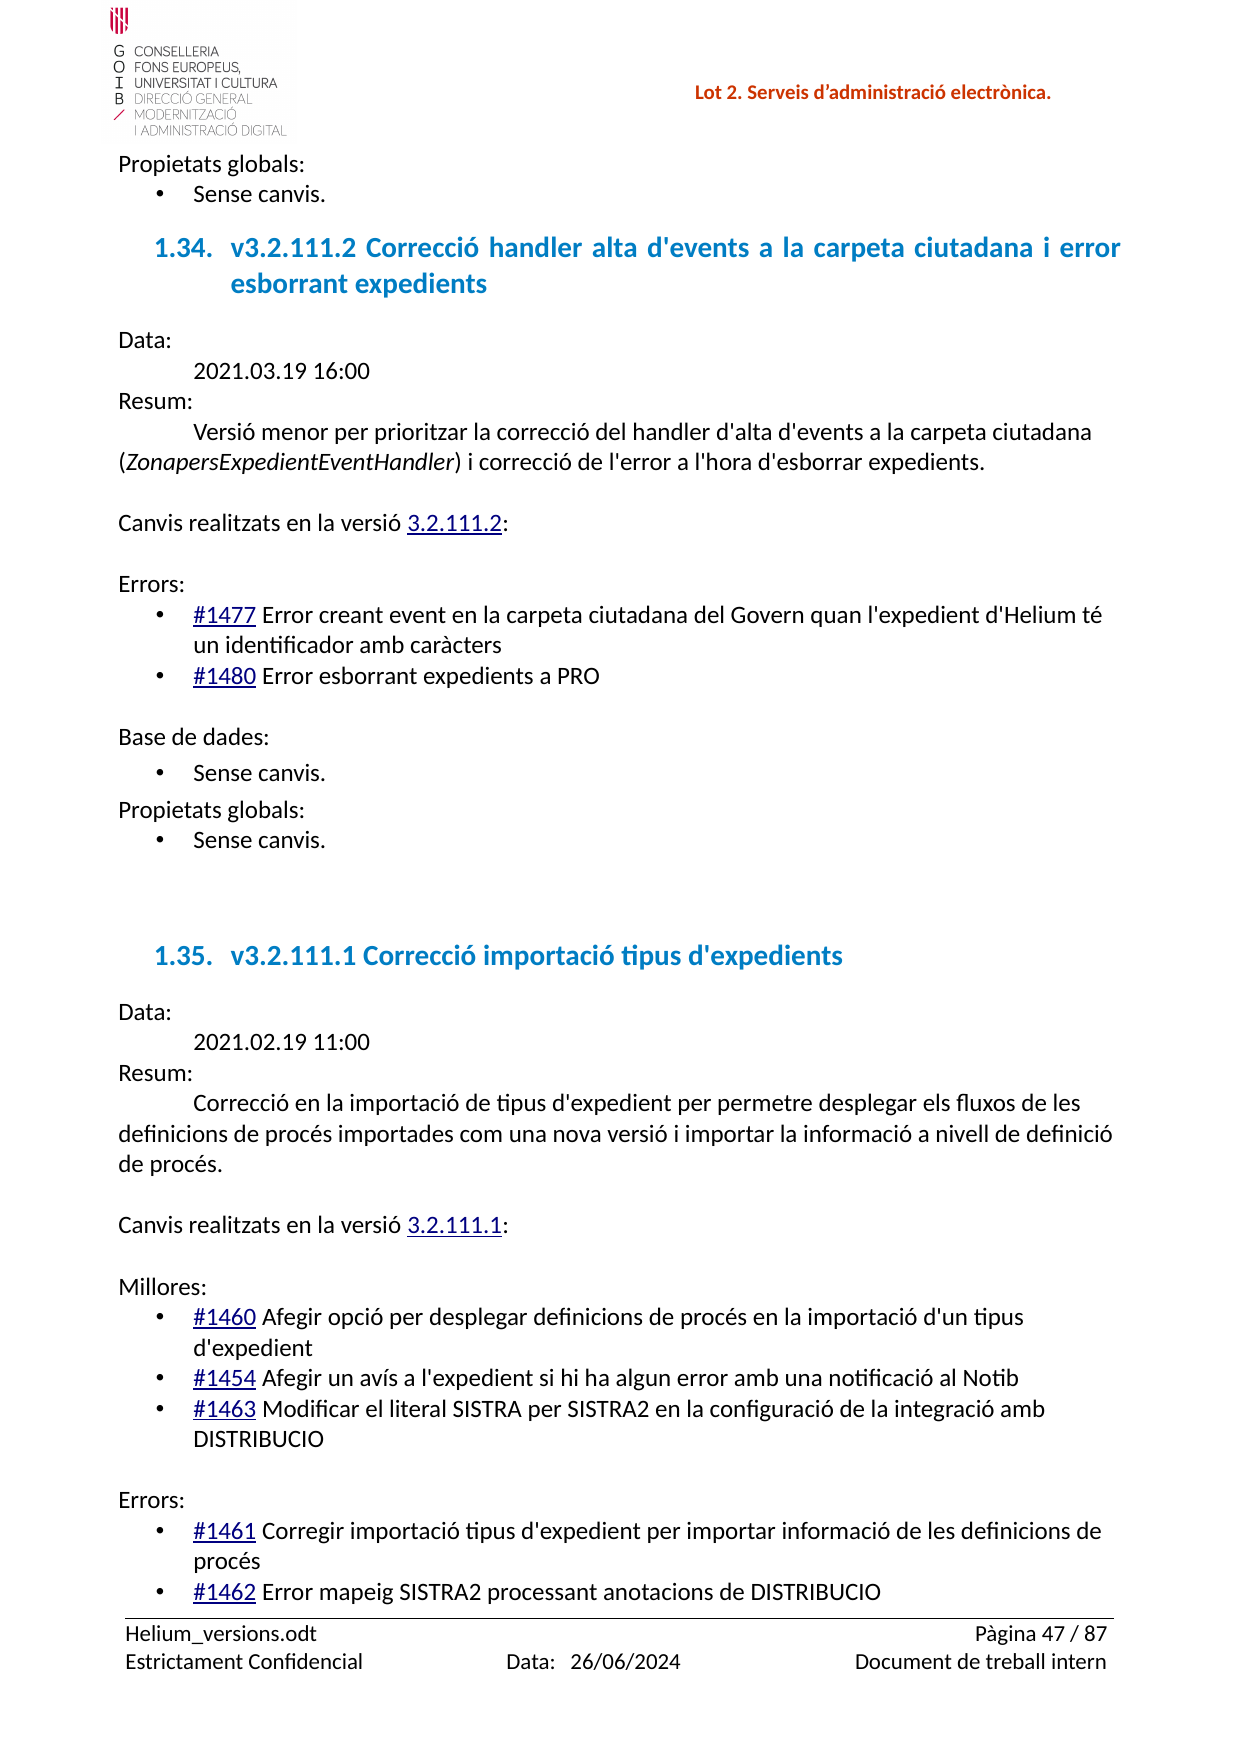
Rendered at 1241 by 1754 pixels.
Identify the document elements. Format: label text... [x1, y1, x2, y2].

list #1461 Corregir importació tipus d'expedient per importar informació de les definicions de procés [156, 1515, 1122, 1576]
text Correcció en la importació de tipus d'expedient per permetre desplegar els fluxos de les definicions de procés importades com una nova versió i importar la informació a nivell de definició de procés. [118, 1087, 1122, 1179]
list #1462 Error mapeig SISTRA2 processant anotacions de DISTRIBUCIO [156, 1576, 1122, 1606]
list Sense canvis. [156, 178, 1122, 209]
text Resum: [118, 385, 1122, 416]
list Sense canvis. [156, 757, 1122, 788]
text Canvis realitzats en la versió 3.2.111.1: [118, 1209, 1122, 1240]
text Data: [118, 324, 1122, 355]
text Millores: [118, 1271, 1122, 1301]
list #1460 Afegir opció per desplegar definicions de procés en la importació d'un tipus d'expedient [156, 1301, 1122, 1362]
list Sense canvis. [156, 824, 1122, 855]
list #1454 Afegir un avís a l'expedient si hi ha algun error amb una notificació al Notib [156, 1362, 1122, 1393]
picture [100, 0, 297, 144]
text 2021.03.19 16:00 [118, 355, 1122, 385]
text 2021.02.19 11:00 [118, 1026, 1122, 1057]
text Propietats globals: [118, 794, 1122, 824]
text Base de dades: [118, 721, 1122, 752]
text Errors: [118, 568, 1122, 599]
text Propietats globals: [118, 148, 1122, 178]
list #1480 Error esborrant expedients a PRO [156, 660, 1122, 691]
list #1463 Modificar el literal SISTRA per SISTRA2 en la configuració de la integració amb DISTRIBUCIO [156, 1393, 1122, 1454]
text Data: [118, 996, 1122, 1026]
text Resum: [118, 1057, 1122, 1087]
text Versió menor per prioritzar la correcció del handler d'alta d'events a la carpeta ciutadana (ZonapersExpedientEventHandler) i correcció de l'error a l'hora d'esborrar expedients. [118, 416, 1122, 477]
subtitle v3.2.111.2 Correcció handler alta d'events a la carpeta ciutadana i error esborrant expedients [153, 229, 1122, 301]
text Errors: [118, 1484, 1122, 1515]
text Canvis realitzats en la versió 3.2.111.2: [118, 507, 1122, 538]
subtitle v3.2.111.1 Correcció importació tipus d'expedients [153, 937, 1122, 972]
list #1477 Error creant event en la carpeta ciutadana del Govern quan l'expedient d'Helium té un identificador amb caràcters [156, 599, 1122, 660]
